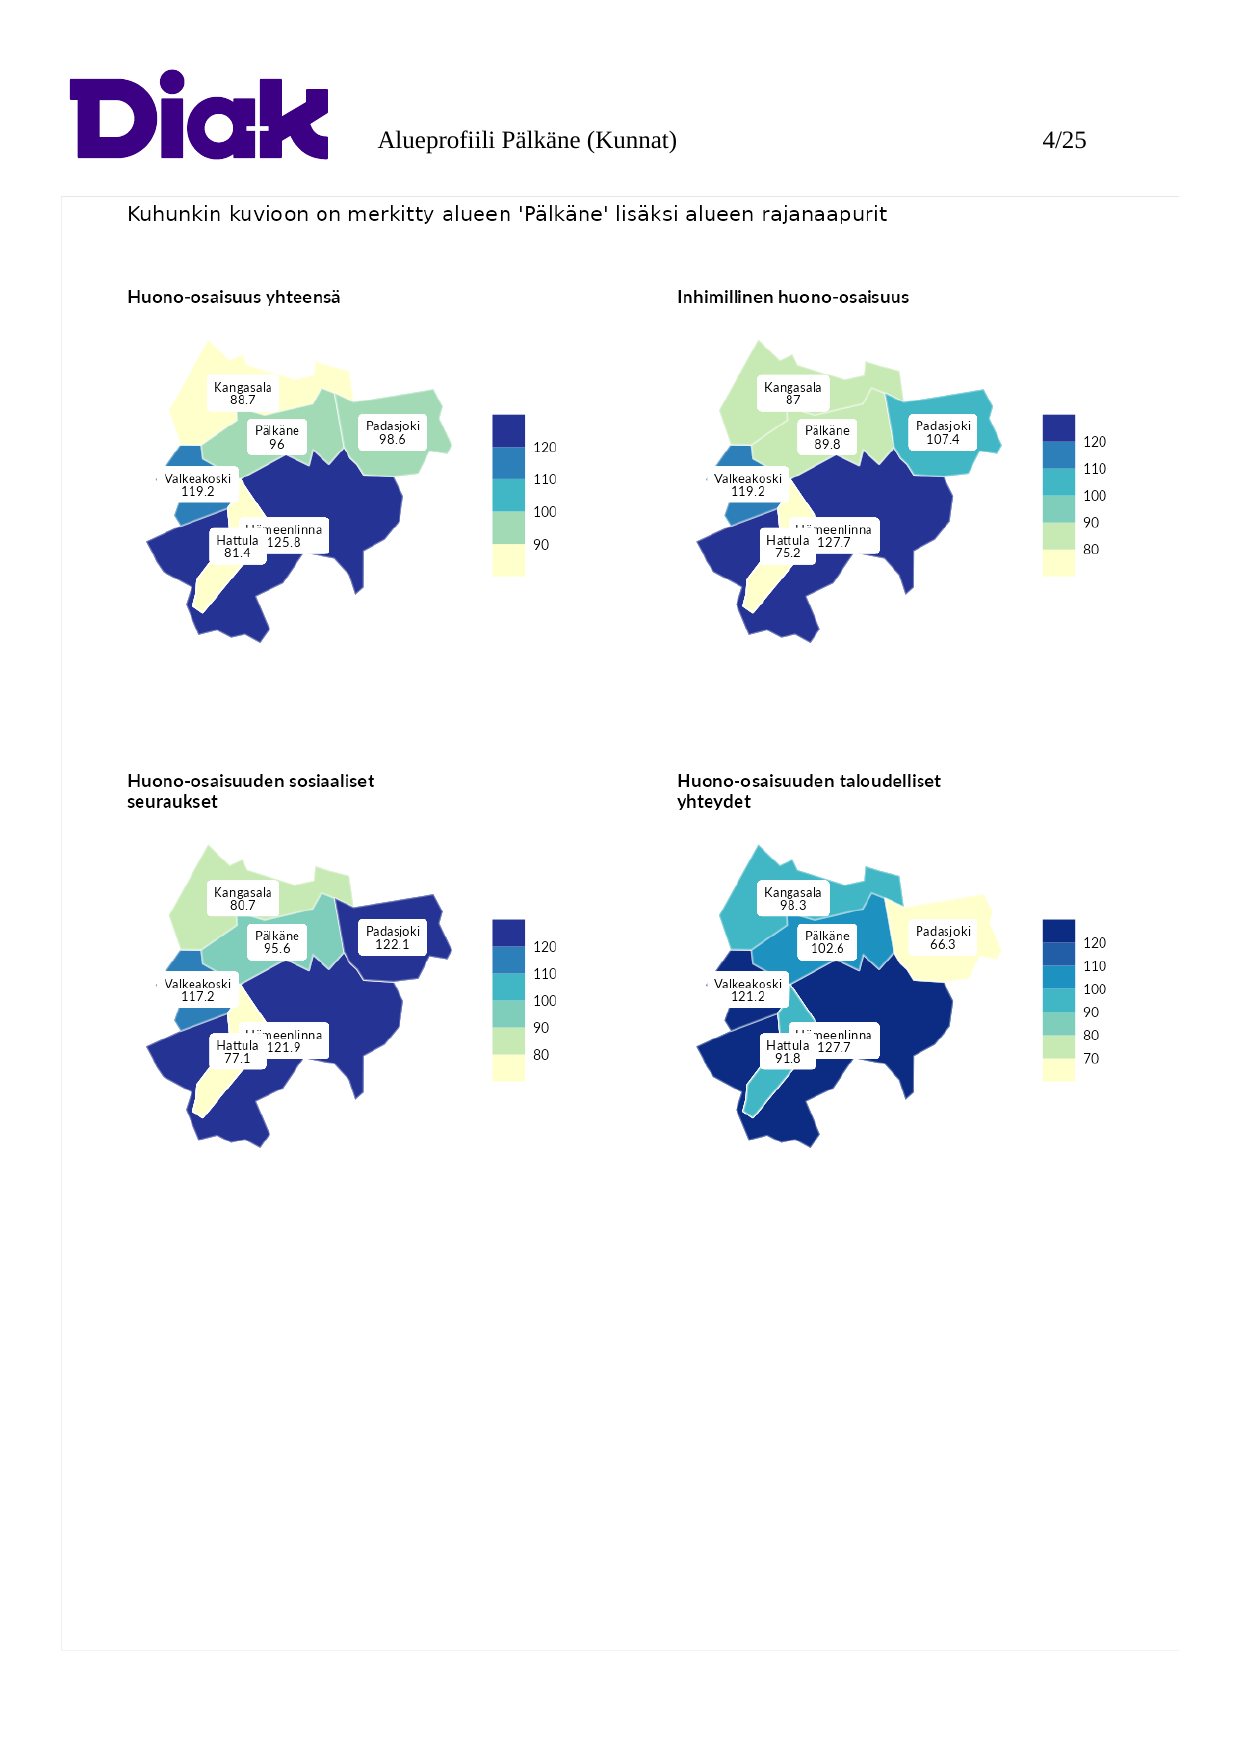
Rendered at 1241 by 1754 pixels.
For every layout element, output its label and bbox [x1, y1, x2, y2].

picture [61, 196, 1179, 1651]
